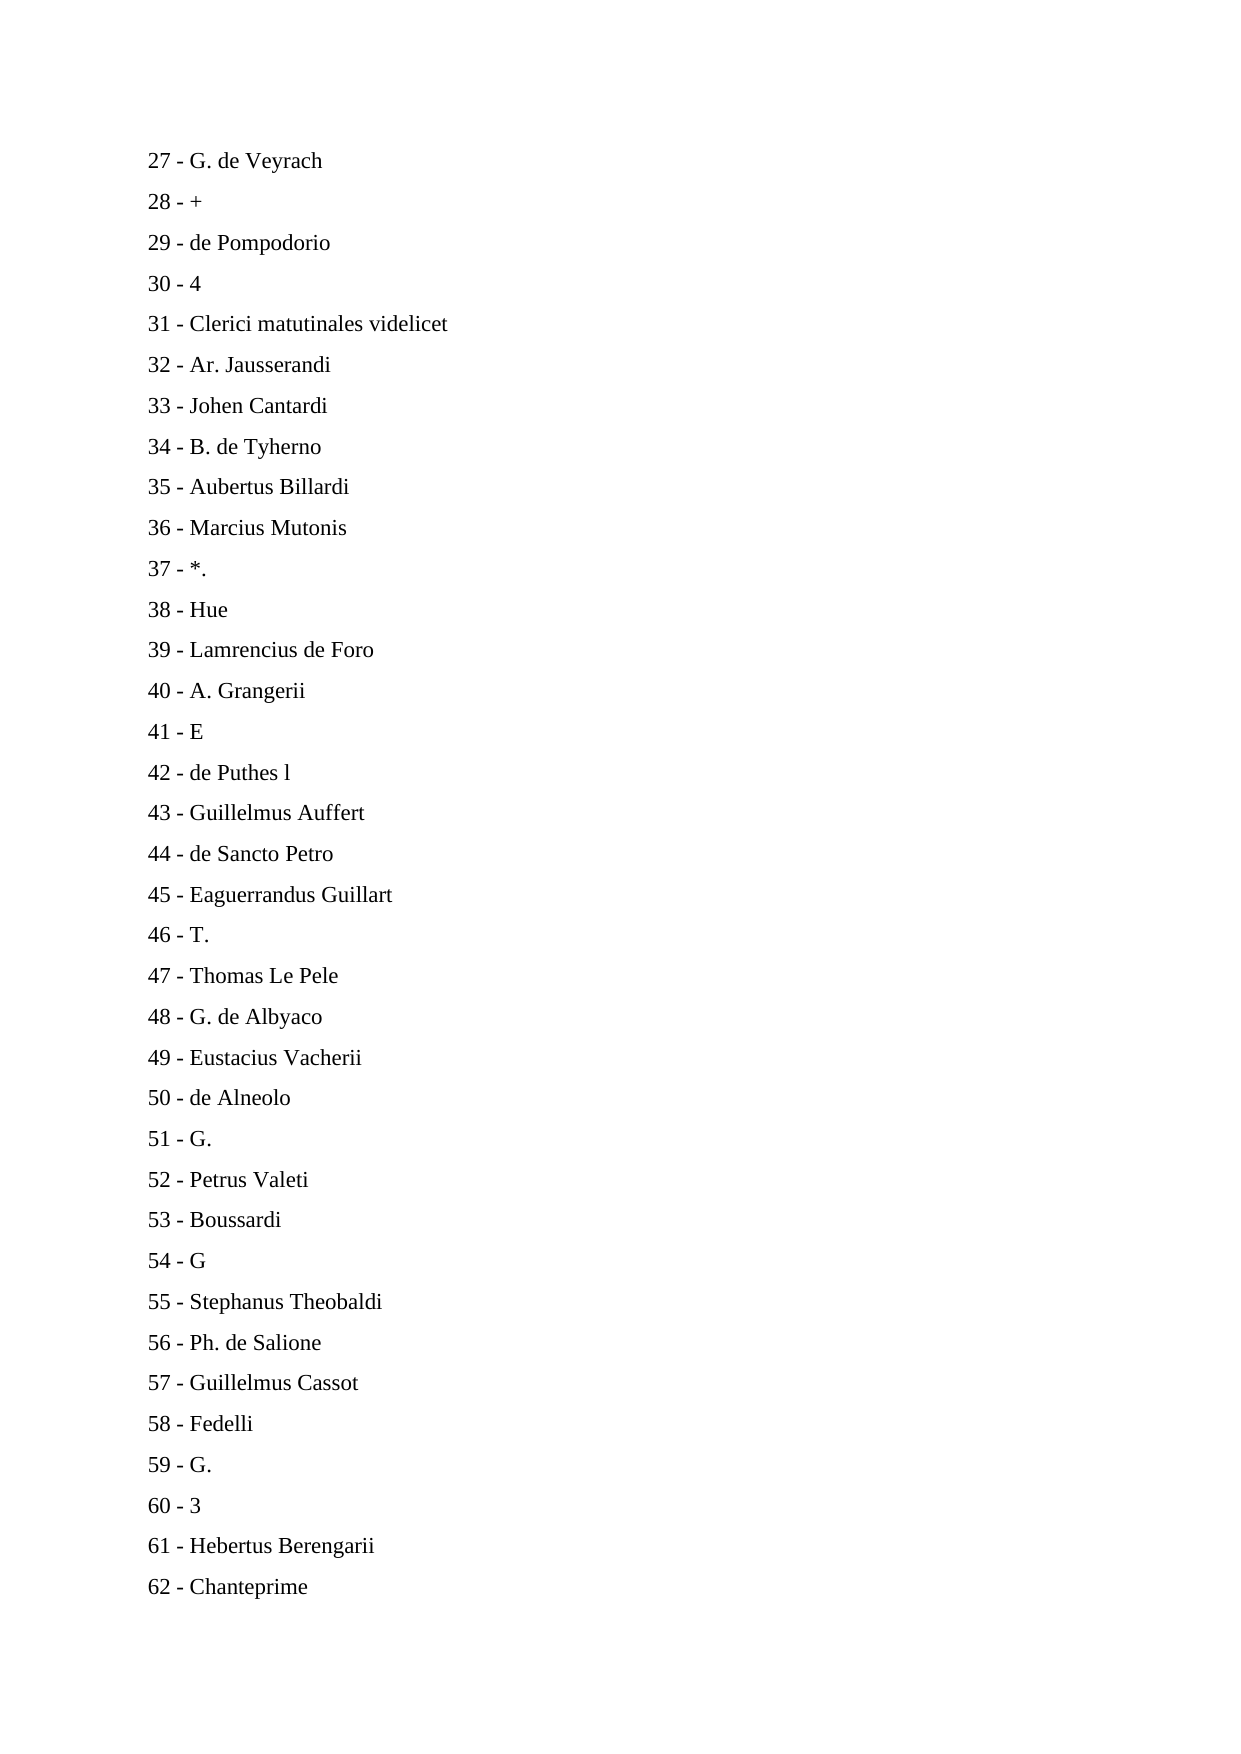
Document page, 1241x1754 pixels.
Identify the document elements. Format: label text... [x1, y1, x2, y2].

text 35 - Aubertus Billardi [148, 473, 1093, 500]
text 30 - 4 [148, 270, 1093, 296]
text 29 - de Pompodorio [148, 229, 1093, 255]
text 38 - Hue [148, 596, 1093, 622]
text 57 - Guillelmus Cassot [148, 1369, 1093, 1396]
text 49 - Eustacius Vacherii [148, 1044, 1093, 1070]
text 62 - Chanteprime [148, 1573, 1093, 1599]
text 33 - Johen Cantardi [148, 392, 1093, 418]
text 31 - Clerici matutinales videlicet [148, 311, 1093, 337]
text 41 - E [148, 718, 1093, 744]
text 27 - G. de Veyrach [148, 148, 1093, 174]
text 45 - Eaguerrandus Guillart [148, 881, 1093, 907]
text 56 - Ph. de Salione [148, 1329, 1093, 1355]
text 37 - *. [148, 555, 1093, 581]
text 28 - + [148, 188, 1093, 215]
text 51 - G. [148, 1125, 1093, 1151]
text 59 - G. [148, 1451, 1093, 1477]
text 60 - 3 [148, 1492, 1093, 1518]
text 53 - Boussardi [148, 1207, 1093, 1233]
text 52 - Petrus Valeti [148, 1166, 1093, 1192]
text 39 - Lamrencius de Foro [148, 636, 1093, 663]
text 55 - Stephanus Theobaldi [148, 1288, 1093, 1314]
text 46 - T. [148, 921, 1093, 948]
text 50 - de Alneolo [148, 1084, 1093, 1111]
text 43 - Guillelmus Auffert [148, 799, 1093, 826]
text 40 - A. Grangerii [148, 677, 1093, 703]
text 34 - B. de Tyherno [148, 433, 1093, 459]
text 58 - Fedelli [148, 1410, 1093, 1437]
text 32 - Ar. Jausserandi [148, 351, 1093, 378]
text 47 - Thomas Le Pele [148, 962, 1093, 988]
text 61 - Hebertus Berengarii [148, 1532, 1093, 1559]
text 36 - Marcius Mutonis [148, 514, 1093, 541]
text 42 - de Puthes l [148, 758, 1093, 785]
text 54 - G [148, 1247, 1093, 1274]
text 48 - G. de Albyaco [148, 1003, 1093, 1029]
text 44 - de Sancto Petro [148, 840, 1093, 866]
